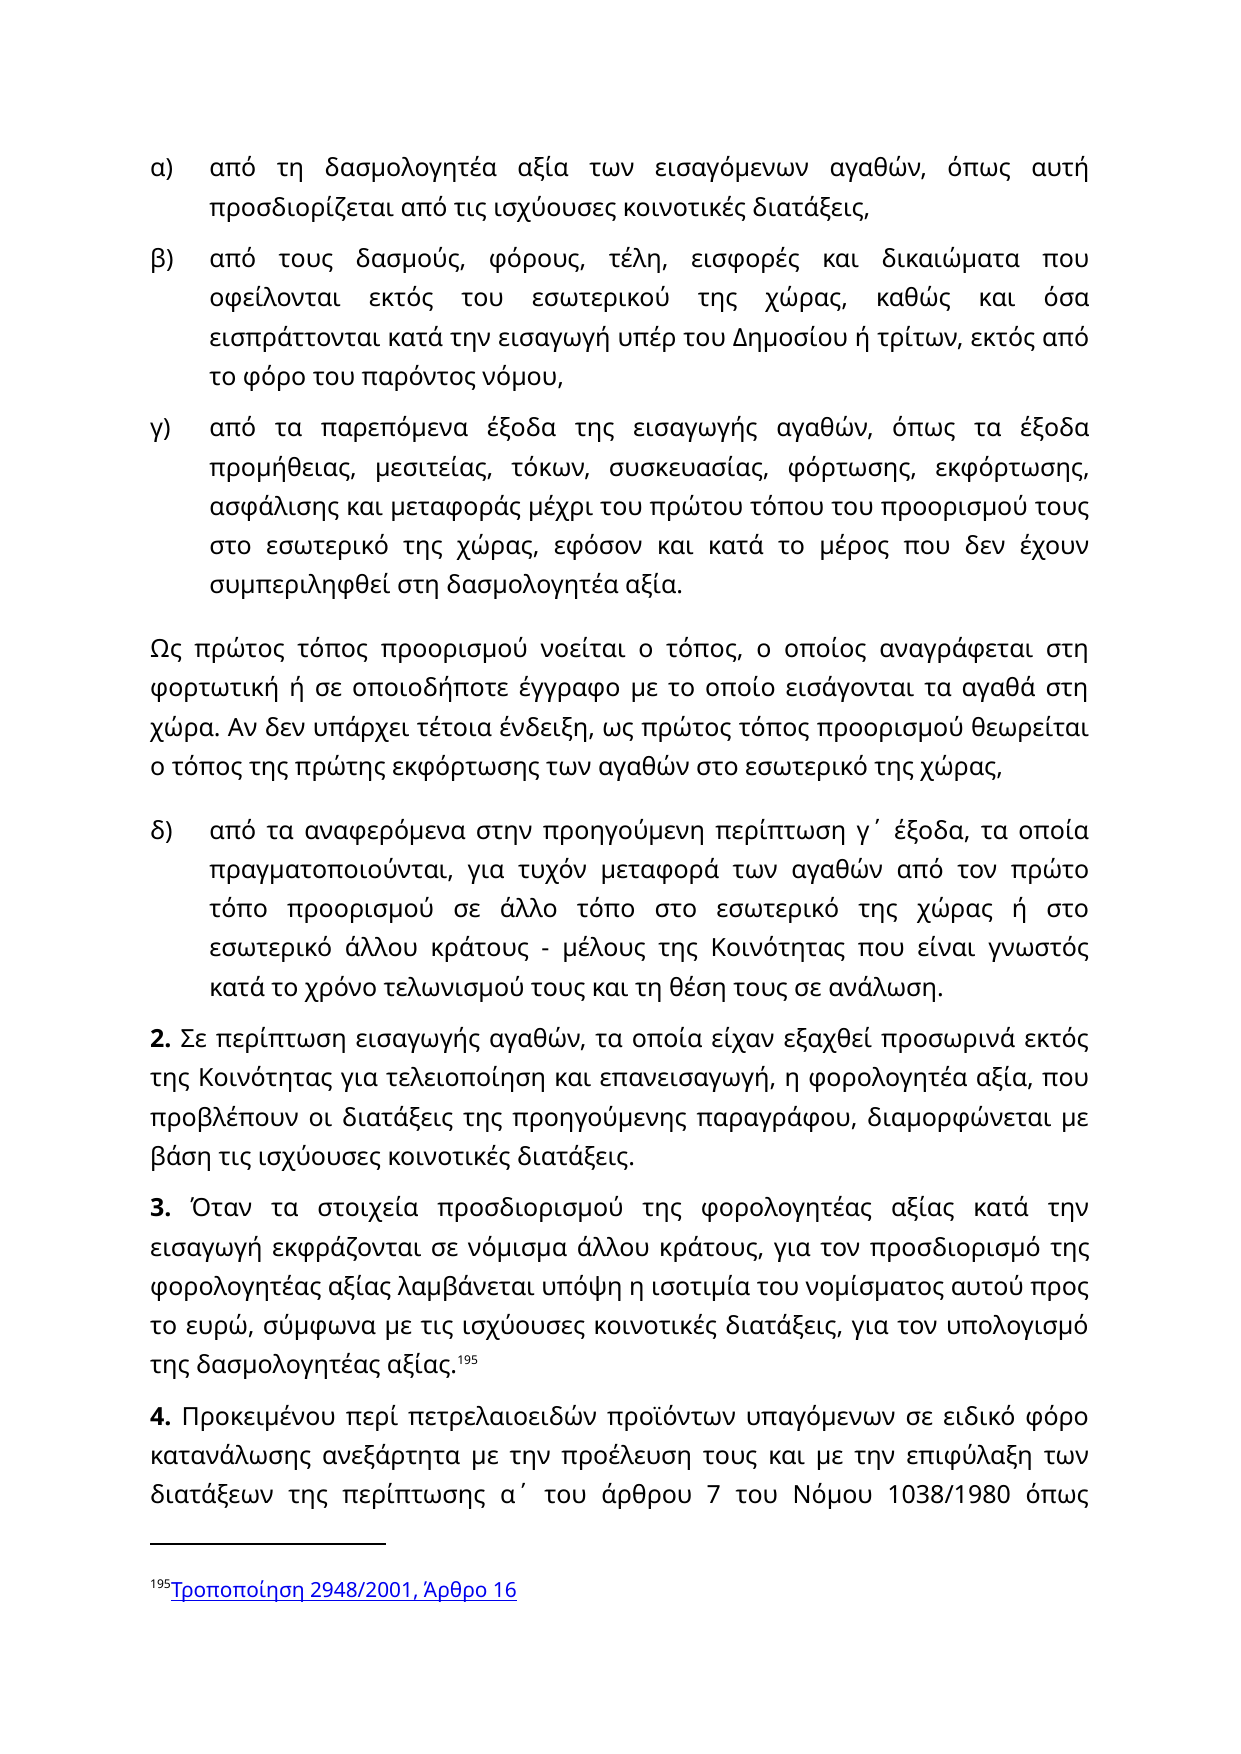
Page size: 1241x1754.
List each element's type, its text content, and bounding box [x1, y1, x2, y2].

list α) από τη δασμολογητέα αξία των εισαγόμενων αγαθών, όπως αυτή προσδιορίζεται από τις ισχύουσες κοινοτικές διατάξεις, [150, 150, 1090, 223]
text Ως πρώτος τόπος προορισμού νοείται ο τόπος, ο οποίος αναγράφεται στη φορτωτική ή σε οποιοδήποτε έγγραφο με το οποίο εισάγονται τα αγαθά στη χώρα. Αν δεν υπάρχει τέτοια ένδειξη, ως πρώτος τόπος προορισμού θεωρείται ο τόπος της πρώτης εκφόρτωσης των αγαθών στο εσωτερικό της χώρας, [150, 631, 1090, 782]
text 2. Σε περίπτωση εισαγωγής αγαθών, τα οποία είχαν εξαχθεί προσωρινά εκτός της Κοινότητας για τελειοποίηση και επανεισαγωγή, η φορολογητέα αξία, που προβλέπουν οι διατάξεις της προηγούμενης παραγράφου, διαμορφώνεται με βάση τις ισχύουσες κοινοτικές διατάξεις. [150, 1021, 1090, 1172]
text 3. Όταν τα στοιχεία προσδιορισμού της φορολογητέας αξίας κατά την εισαγωγή εκφράζονται σε νόμισμα άλλου κράτους, για τον προσδιορισμό της φορολογητέας αξίας λαμβάνεται υπόψη η ισοτιμία του νομίσματος αυτού προς το ευρώ, σύμφωνα με τις ισχύουσες κοινοτικές διατάξεις, για τον υπολογισμό της δασμολογητέας αξίας. [150, 1190, 1090, 1381]
list β) από τους δασμούς, φόρους, τέλη, εισφορές και δικαιώματα που οφείλονται εκτός του εσωτερικού της χώρας, καθώς και όσα εισπράττονται κατά την εισαγωγή υπέρ του Δημοσίου ή τρίτων, εκτός από το φόρο του παρόντος νόμου, [150, 241, 1090, 392]
list γ) από τα παρεπόμενα έξοδα της εισαγωγής αγαθών, όπως τα έξοδα προμήθειας, μεσιτείας, τόκων, συσκευασίας, φόρτωσης, εκφόρτωσης, ασφάλισης και μεταφοράς μέχρι του πρώτου τόπου του προορισμού τους στο εσωτερικό της χώρας, εφόσον και κατά το μέρος που δεν έχουν συμπεριληφθεί στη δασμολογητέα αξία. [150, 410, 1090, 601]
text Τροποποίηση 2948/2001, Άρθρο 16 [150, 1576, 1090, 1604]
text 4. Προκειμένου περί πετρελαιοειδών προϊόντων υπαγόμενων σε ειδικό φόρο κατανάλωσης ανεξάρτητα με την προέλευση τους και με την επιφύλαξη των διατάξεων της περίπτωσης α΄ του άρθρου 7 του Νόμου 1038/1980 όπως [150, 1398, 1090, 1511]
list δ) από τα αναφερόμενα στην προηγούμενη περίπτωση γ΄ έξοδα, τα οποία πραγματοποιούνται, για τυχόν μεταφορά των αγαθών από τον πρώτο τόπο προορισμού σε άλλο τόπο στο εσωτερικό της χώρας ή στο εσωτερικό άλλου κράτους - μέλους της Κοινότητας που είναι γνωστός κατά το χρόνο τελωνισμού τους και τη θέση τους σε ανάλωση. [150, 812, 1090, 1003]
